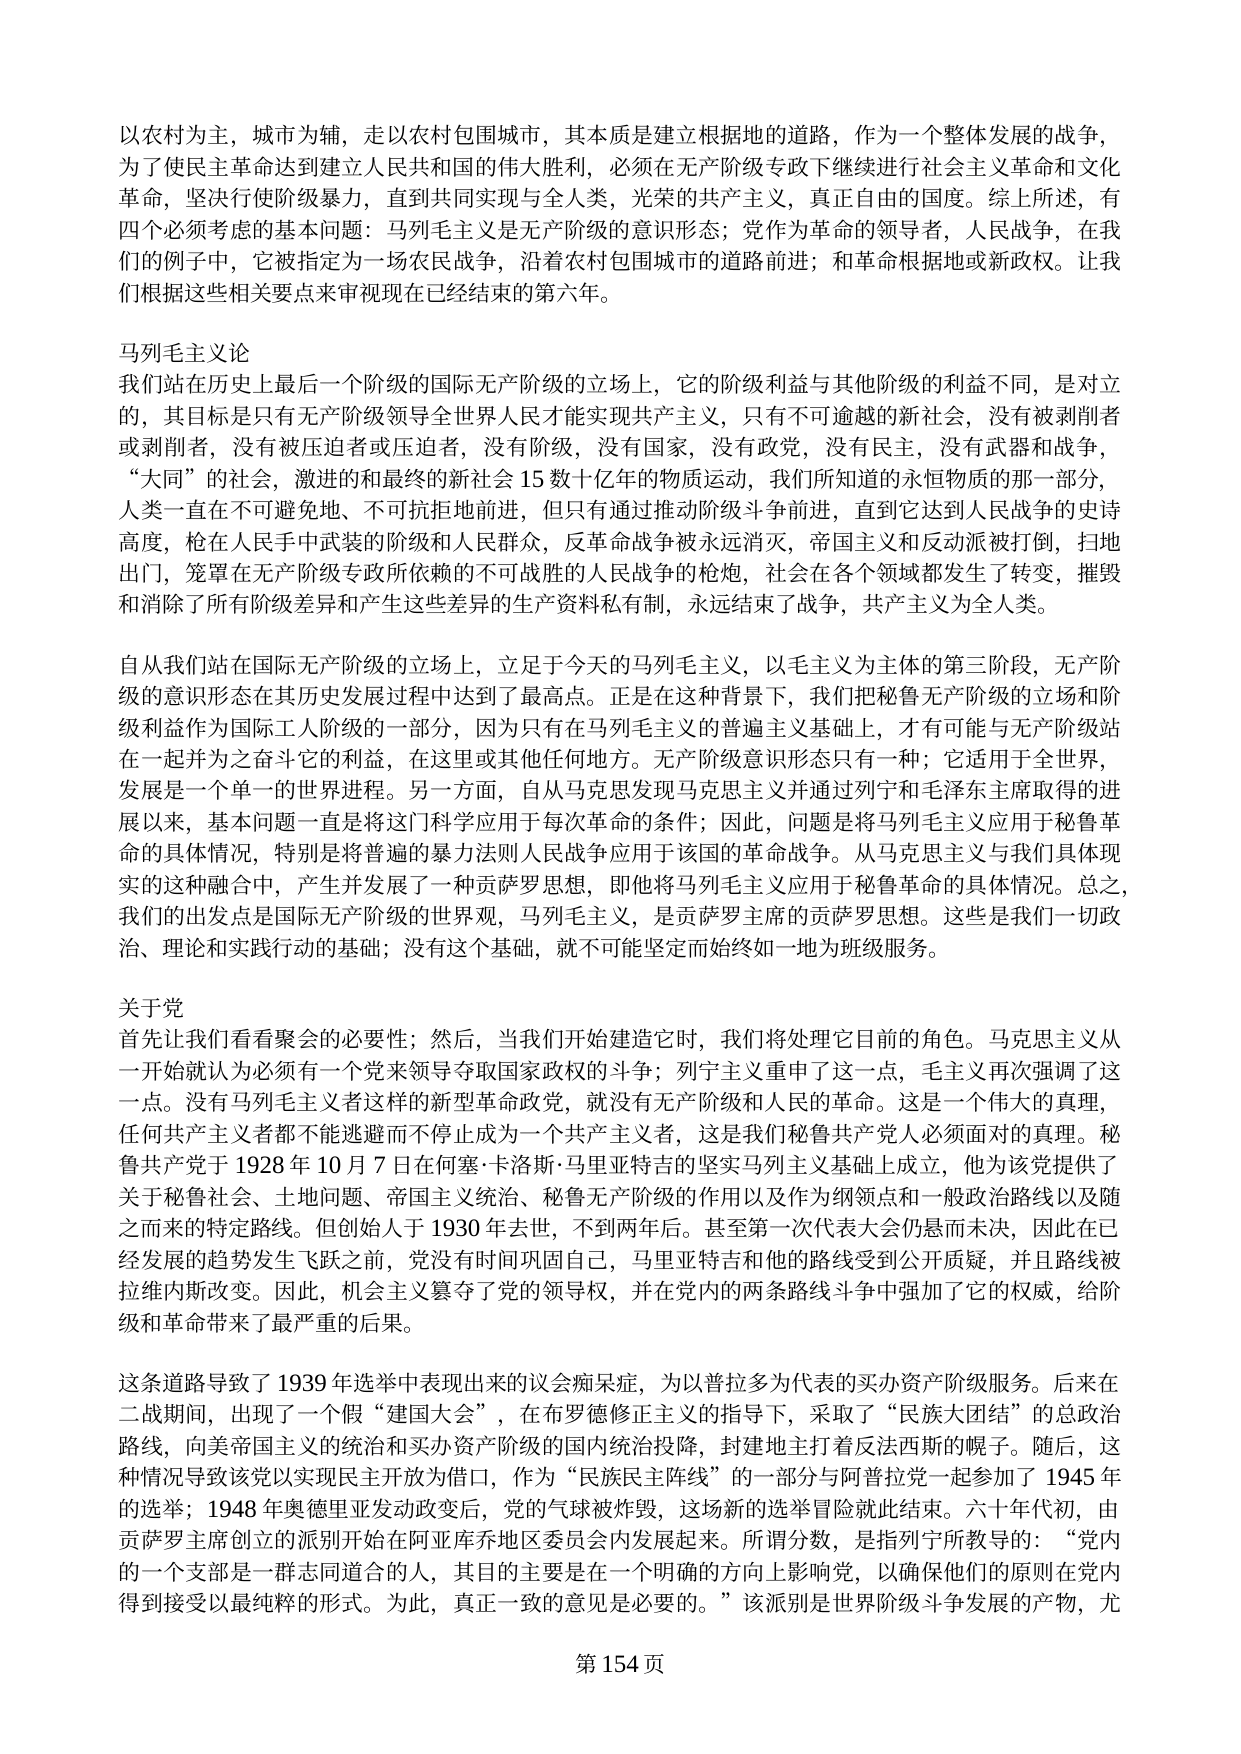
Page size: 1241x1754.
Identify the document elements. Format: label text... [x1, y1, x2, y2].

text 首先让我们看看聚会的必要性；然后，当我们开始建造它时，我们将处理它目前的角色。马克思主义从一开始就认为必须有一个党来领导夺取国家政权的斗争；列宁主义重申了这一点，毛主义再次强调了这一点。没有马列毛主义者这样的新型革命政党，就没有无产阶级和人民的革命。这是一个伟大的真理，任何共产主义者都不能逃避而不停止成为一个共产主义者，这是我们秘鲁共产党人必须面对的真理。秘鲁共产党于1928年10月7日在何塞·卡洛斯·马里亚特吉的坚实马列主义基础上成立，他为该党提供了关于秘鲁社会、土地问题、帝国主义统治、秘鲁无产阶级的作用以及作为纲领点和一般政治路线以及随之而来的特定路线。但创始人于1930年去世，不到两年后。甚至第一次代表大会仍悬而未决，因此在已经发展的趋势发生飞跃之前，党没有时间巩固自己，马里亚特吉和他的路线受到公开质疑，并且路线被拉维内斯改变。因此，机会主义篡夺了党的领导权，并在党内的两条路线斗争中强加了它的权威，给阶级和革命带来了最严重的后果。 [118, 1023, 1122, 1337]
text 这条道路导致了1939年选举中表现出来的议会痴呆症，为以普拉多为代表的买办资产阶级服务。后来在二战期间，出现了一个假“建国大会”，在布罗德修正主义的指导下，采取了“民族大团结”的总政治路线，向美帝国主义的统治和买办资产阶级的国内统治投降，封建地主打着反法西斯的幌子。随后，这种情况导致该党以实现民主开放为借口，作为“民族民主阵线”的一部分与阿普拉党一起参加了1945年的选举；1948年奥德里亚发动政变后，党的气球被炸毁，这场新的选举冒险就此结束。六十年代初，由贡萨罗主席创立的派别开始在阿亚库乔地区委员会内发展起来。所谓分数，是指列宁所教导的：“党内的一个支部是一群志同道合的人，其目的主要是在一个明确的方向上影响党，以确保他们的原则在党内得到接受以最纯粹的形式。为此，真正一致的意见是必要的。”该派别是世界阶级斗争发展的产物，尤 [118, 1366, 1122, 1618]
text 关于党 [118, 991, 1122, 1023]
text 马列毛主义论 [118, 336, 1122, 367]
text 以农村为主，城市为辅，走以农村包围城市，其本质是建立根据地的道路，作为一个整体发展的战争，为了使民主革命达到建立人民共和国的伟大胜利，必须在无产阶级专政下继续进行社会主义革命和文化革命，坚决行使阶级暴力，直到共同实现与全人类，光荣的共产主义，真正自由的国度。综上所述，有四个必须考虑的基本问题：马列毛主义是无产阶级的意识形态；党作为革命的领导者，人民战争，在我们的例子中，它被指定为一场农民战争，沿着农村包围城市的道路前进；和革命根据地或新政权。让我们根据这些相关要点来审视现在已经结束的第六年。 [118, 118, 1122, 307]
text 自从我们站在国际无产阶级的立场上，立足于今天的马列毛主义，以毛主义为主体的第三阶段，无产阶级的意识形态在其历史发展过程中达到了最高点。正是在这种背景下，我们把秘鲁无产阶级的立场和阶级利益作为国际工人阶级的一部分，因为只有在马列毛主义的普遍主义基础上，才有可能与无产阶级站在一起并为之奋斗它的利益，在这里或其他任何地方。无产阶级意识形态只有一种；它适用于全世界，发展是一个单一的世界进程。另一方面，自从马克思发现马克思主义并通过列宁和毛泽东主席取得的进展以来，基本问题一直是将这门科学应用于每次革命的条件；因此，问题是将马列毛主义应用于秘鲁革命的具体情况，特别是将普遍的暴力法则人民战争应用于该国的革命战争。从马克思主义与我们具体现实的这种融合中，产生并发展了一种贡萨罗思想，即他将马列毛主义应用于秘鲁革命的具体情况。总之，我们的出发点是国际无产阶级的世界观，马列毛主义，是贡萨罗主席的贡萨罗思想。这些是我们一切政治、理论和实践行动的基础；没有这个基础，就不可能坚定而始终如一地为班级服务。 [118, 648, 1122, 962]
text 我们站在历史上最后一个阶级的国际无产阶级的立场上，它的阶级利益与其他阶级的利益不同，是对立的，其目标是只有无产阶级领导全世界人民才能实现共产主义，只有不可逾越的新社会，没有被剥削者或剥削者，没有被压迫者或压迫者，没有阶级，没有国家，没有政党，没有民主，没有武器和战争，“大同”的社会，激进的和最终的新社会15数十亿年的物质运动，我们所知道的永恒物质的那一部分，人类一直在不可避免地、不可抗拒地前进，但只有通过推动阶级斗争前进，直到它达到人民战争的史诗高度，枪在人民手中武装的阶级和人民群众，反革命战争被永远消灭，帝国主义和反动派被打倒，扫地出门，笼罩在无产阶级专政所依赖的不可战胜的人民战争的枪炮，社会在各个领域都发生了转变，摧毁和消除了所有阶级差异和产生这些差异的生产资料私有制，永远结束了战争，共产主义为全人类。 [118, 367, 1122, 619]
